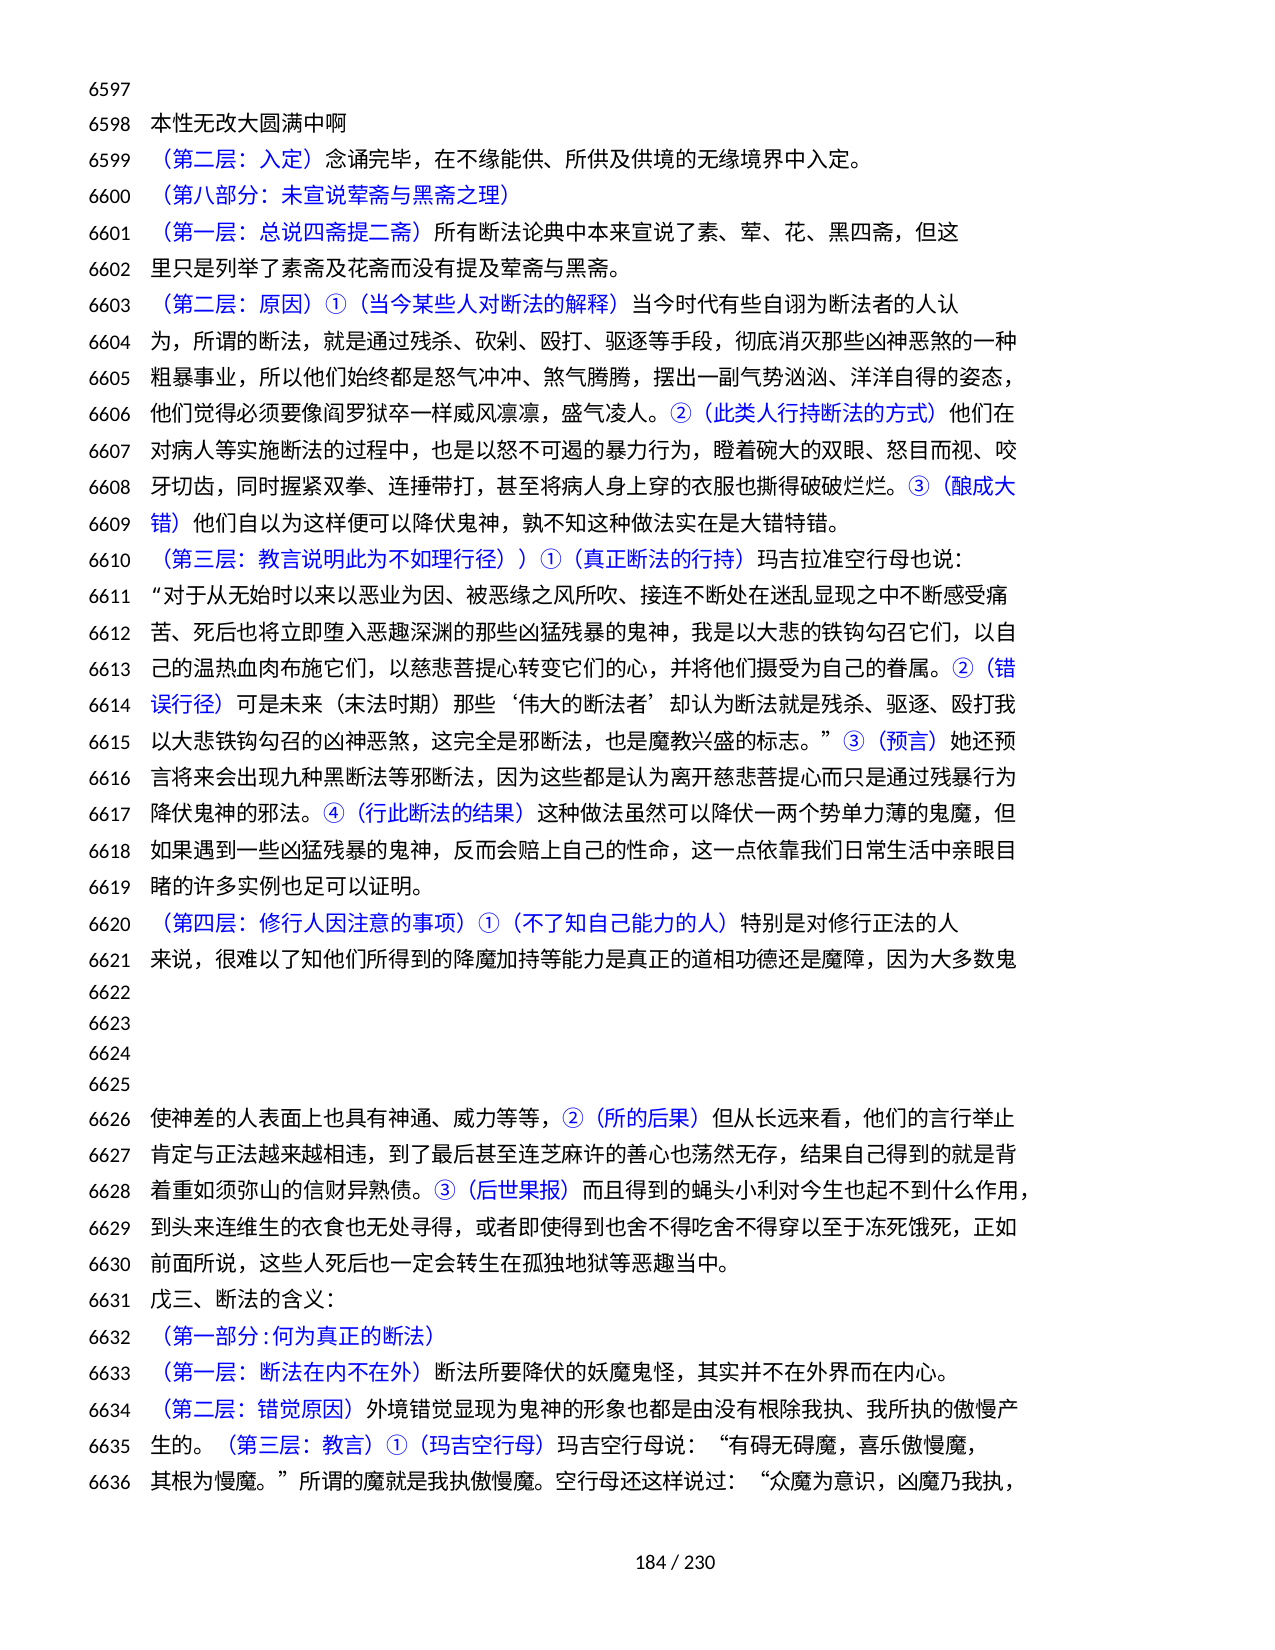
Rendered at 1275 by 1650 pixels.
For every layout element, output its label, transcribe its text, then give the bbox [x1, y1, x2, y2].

text 来说，很难以了知他们所得到的降魔加持等能力是真正的道相功德还是魔障，因为大多数鬼 [150, 942, 1200, 973]
text “对于从无始时以来以恶业为因、被恶缘之风所吹、接连不断处在迷乱显现之中不断感受痛 [150, 578, 1200, 610]
text 戊三、断法的含义： [150, 1282, 1200, 1314]
text （第二层：入定）念诵完毕，在不缘能供、所供及供境的无缘境界中入定。 [150, 142, 1200, 174]
text 对病人等实施断法的过程中，也是以怒不可遏的暴力行为，瞪着碗大的双眼、怒目而视、咬 [150, 433, 1200, 464]
text 错）他们自以为这样便可以降伏鬼神，孰不知这种做法实在是大错特错。 [150, 506, 1200, 537]
text （第一部分:何为真正的断法） [150, 1319, 1200, 1351]
text 本性无改大圆满中啊 [150, 106, 1200, 137]
text （第四层：修行人因注意的事项）①（不了知自己能力的人）特别是对修行正法的人 [150, 906, 1200, 937]
text （第三层：教言说明此为不如理行径））①（真正断法的行持）玛吉拉准空行母也说： [150, 542, 1200, 573]
text （第一层：总说四斋提二斋）所有断法论典中本来宣说了素、荤、花、黑四斋，但这 [150, 215, 1200, 246]
text 到头来连维生的衣食也无处寻得，或者即使得到也舍不得吃舍不得穿以至于冻死饿死，正如 [150, 1210, 1200, 1241]
text 睹的许多实例也足可以证明。 [150, 869, 1200, 901]
text 里只是列举了素斋及花斋而没有提及荤斋与黑斋。 [150, 251, 1200, 283]
text （第二层：错觉原因）外境错觉显现为鬼神的形象也都是由没有根除我执、我所执的傲慢产 [150, 1392, 1200, 1423]
text （第二层：原因）①（当今某些人对断法的解释）当今时代有些自诩为断法者的人认 [150, 287, 1200, 319]
text 为，所谓的断法，就是通过残杀、砍剁、殴打、驱逐等手段，彻底消灭那些凶神恶煞的一种 [150, 324, 1200, 355]
text 着重如须弥山的信财异熟债。③（后世果报）而且得到的蝇头小利对今生也起不到什么作用， [150, 1173, 1200, 1205]
text 误行径）可是未来（末法时期）那些‘伟大的断法者’却认为断法就是残杀、驱逐、殴打我 [150, 687, 1200, 719]
text 言将来会出现九种黑断法等邪断法，因为这些都是认为离开慈悲菩提心而只是通过残暴行为 [150, 760, 1200, 792]
text 粗暴事业，所以他们始终都是怒气冲冲、煞气腾腾，摆出一副气势汹汹、洋洋自得的姿态， [150, 360, 1200, 392]
text （第一层：断法在内不在外）断法所要降伏的妖魔鬼怪，其实并不在外界而在内心。 [150, 1355, 1200, 1387]
text （第八部分：未宣说荤斋与黑斋之理） [150, 178, 1200, 210]
text 牙切齿，同时握紧双拳、连捶带打，甚至将病人身上穿的衣服也撕得破破烂烂。③（酿成大 [150, 469, 1200, 501]
text 降伏鬼神的邪法。④（行此断法的结果）这种做法虽然可以降伏一两个势单力薄的鬼魔，但 [150, 796, 1200, 828]
text 他们觉得必须要像阎罗狱卒一样威风凛凛，盛气凌人。②（此类人行持断法的方式）他们在 [150, 396, 1200, 428]
text 以大悲铁钩勾召的凶神恶煞，这完全是邪断法，也是魔教兴盛的标志。”③（预言）她还预 [150, 724, 1200, 755]
text 使神差的人表面上也具有神通、威力等等，②（所的后果）但从长远来看，他们的言行举止 [150, 1101, 1200, 1132]
text 己的温热血肉布施它们，以慈悲菩提心转变它们的心，并将他们摄受为自己的眷属。②（错 [150, 651, 1200, 683]
text 如果遇到一些凶猛残暴的鬼神，反而会赔上自己的性命，这一点依靠我们日常生活中亲眼目 [150, 833, 1200, 864]
text 肯定与正法越来越相违，到了最后甚至连芝麻许的善心也荡然无存，结果自己得到的就是背 [150, 1137, 1200, 1169]
text 其根为慢魔。”所谓的魔就是我执傲慢魔。空行母还这样说过：“众魔为意识，凶魔乃我执， [150, 1464, 1200, 1496]
text 生的。（第三层：教言）①（玛吉空行母）玛吉空行母说：“有碍无碍魔，喜乐傲慢魔， [150, 1428, 1200, 1460]
text 苦、死后也将立即堕入恶趣深渊的那些凶猛残暴的鬼神，我是以大悲的铁钩勾召它们，以自 [150, 615, 1200, 646]
text 前面所说，这些人死后也一定会转生在孤独地狱等恶趣当中。 [150, 1246, 1200, 1278]
